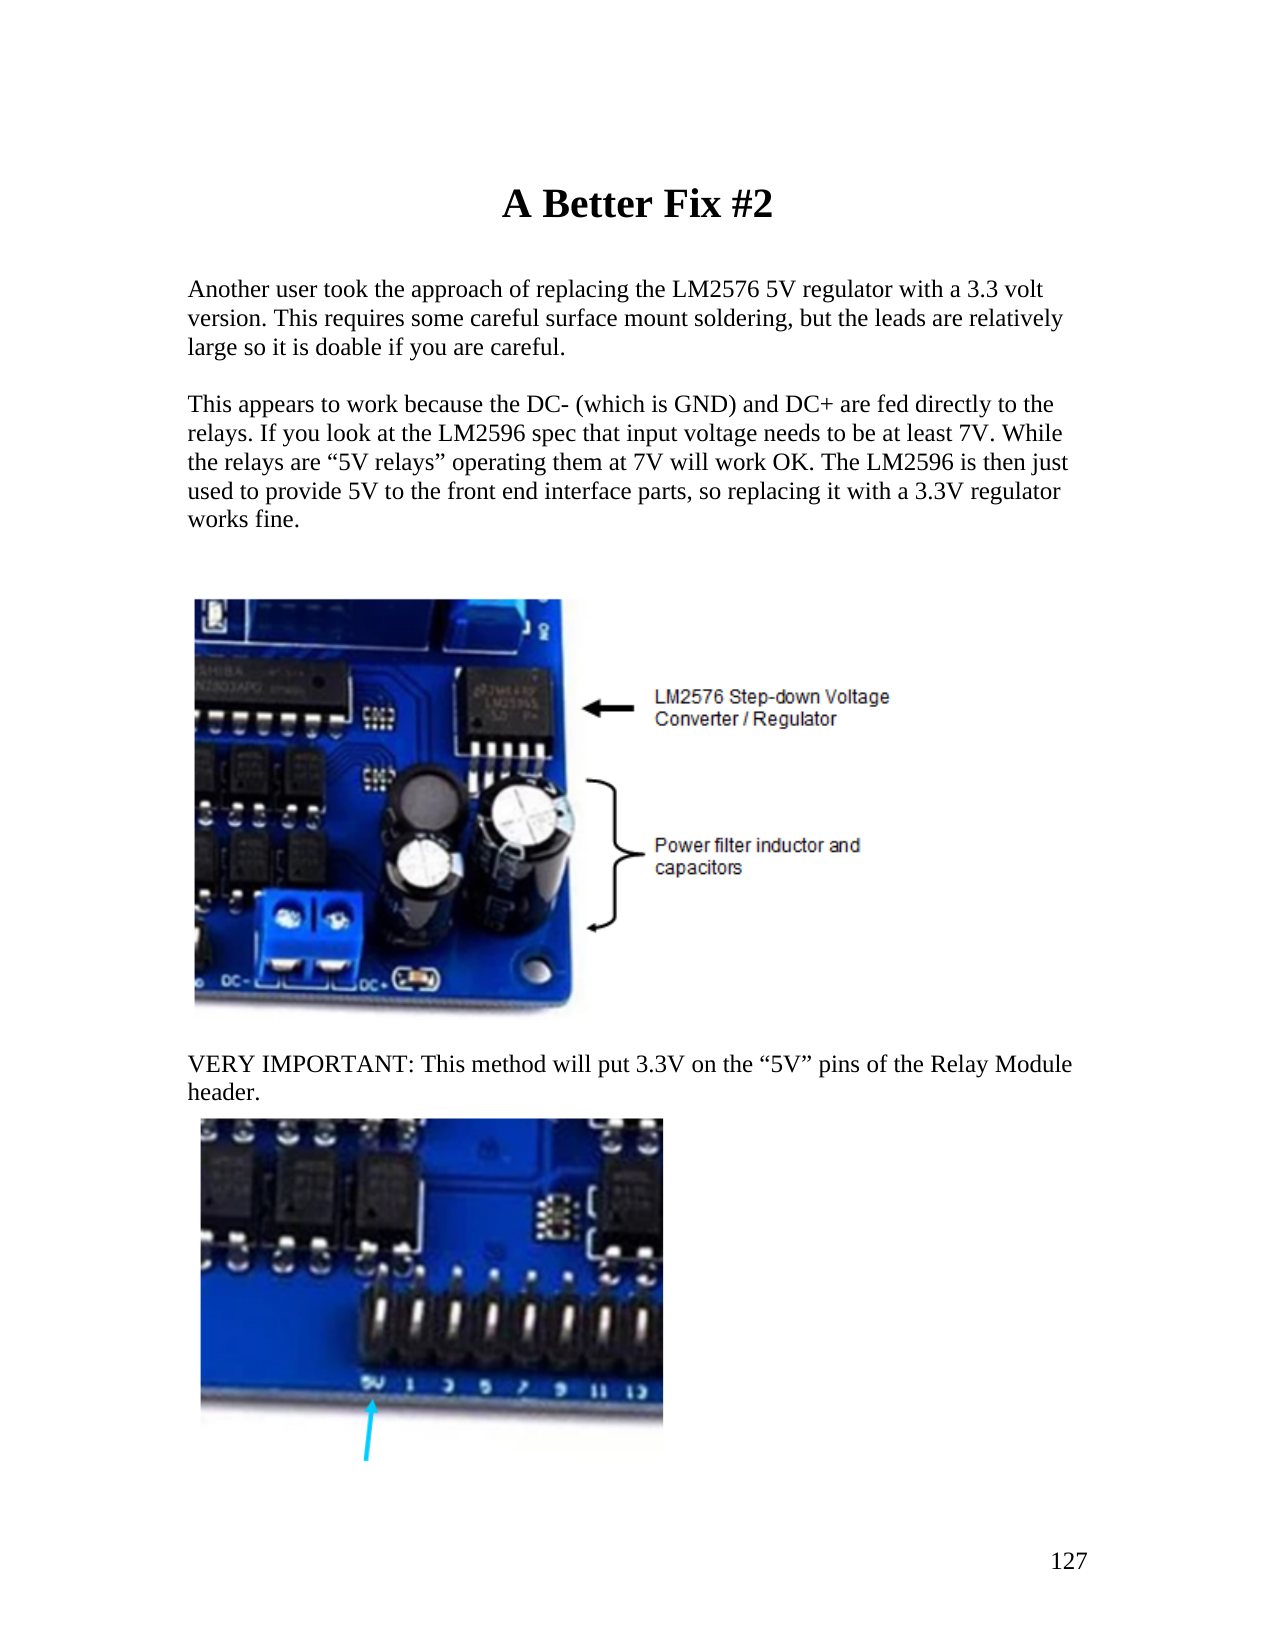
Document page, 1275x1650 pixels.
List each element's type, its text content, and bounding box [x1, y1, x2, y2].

picture [187, 591, 918, 1020]
text This appears to work because the DC- (which is GND) and DC+ are fed directly to the relays. If you look at the LM2596 spec that input voltage needs to be at least 7V. While the relays are “5V relays” operating them at 7V will work OK. The LM2596 is then just used to provide 5V to the front end interface parts, so replacing it with a 3.3V regulator works fine. [187, 389, 1087, 533]
picture [187, 1106, 670, 1476]
text Another user took the approach of replacing the LM2576 5V regulator with a 3.3 volt version. This requires some careful surface mount soldering, but the leads are relatively large so it is doable if you are careful. [187, 274, 1087, 361]
text A Better Fix #2 [187, 179, 1087, 227]
text VERY IMPORTANT: This method will put 3.3V on the “5V” pins of the Relay Module header. [187, 1049, 1087, 1106]
